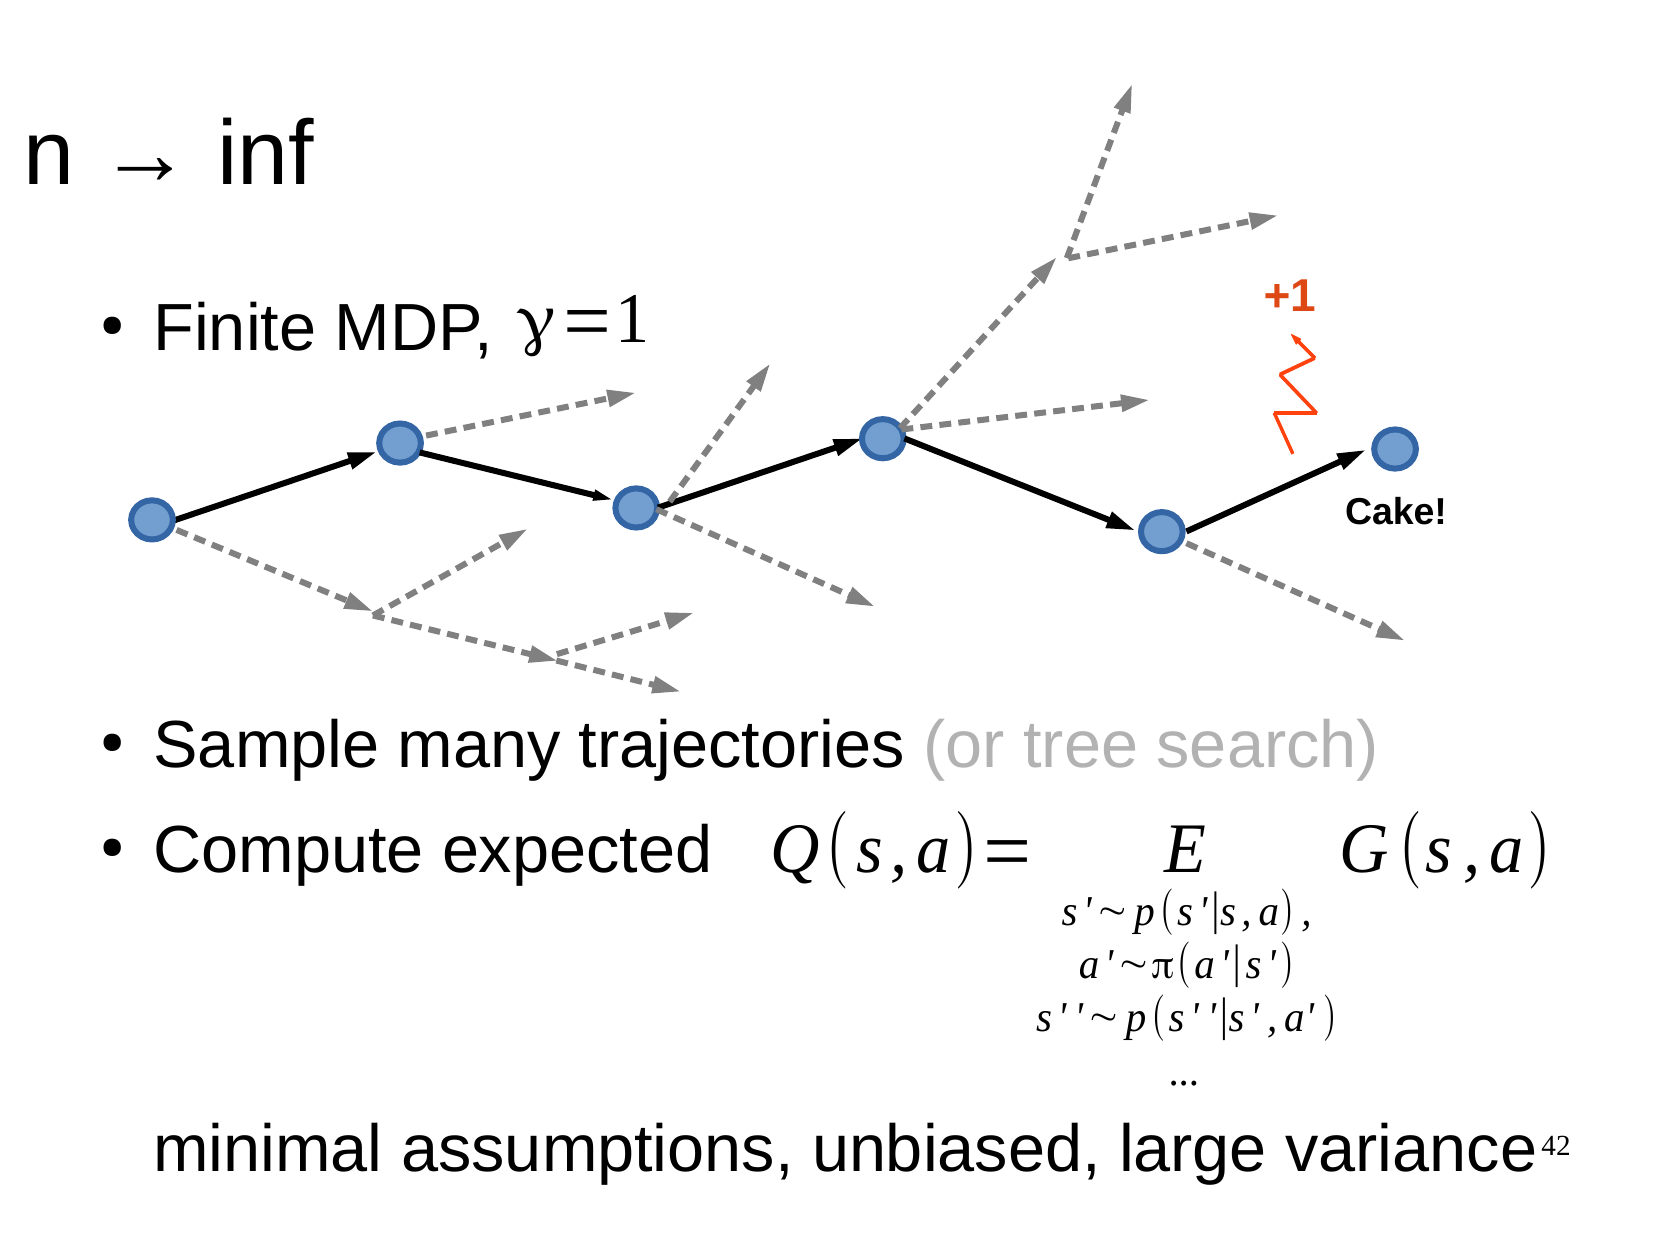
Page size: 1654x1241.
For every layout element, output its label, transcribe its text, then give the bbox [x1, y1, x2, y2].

list Finite MDP, Sample many trajectories (or tree search) Compute expected minimal assumptions, unbiased, large variance [82, 290, 1571, 1233]
text_box [1374, 429, 1416, 469]
chart [753, 805, 1567, 1094]
text_box [615, 488, 657, 528]
text_box +1 [1133, 259, 1334, 346]
text_box [861, 419, 904, 459]
title n → inf [23, 49, 1512, 257]
chart [496, 280, 666, 362]
text_box [379, 423, 421, 463]
text_box [131, 500, 173, 540]
text_box Cake! [1330, 483, 1462, 540]
text_box [1141, 512, 1183, 552]
